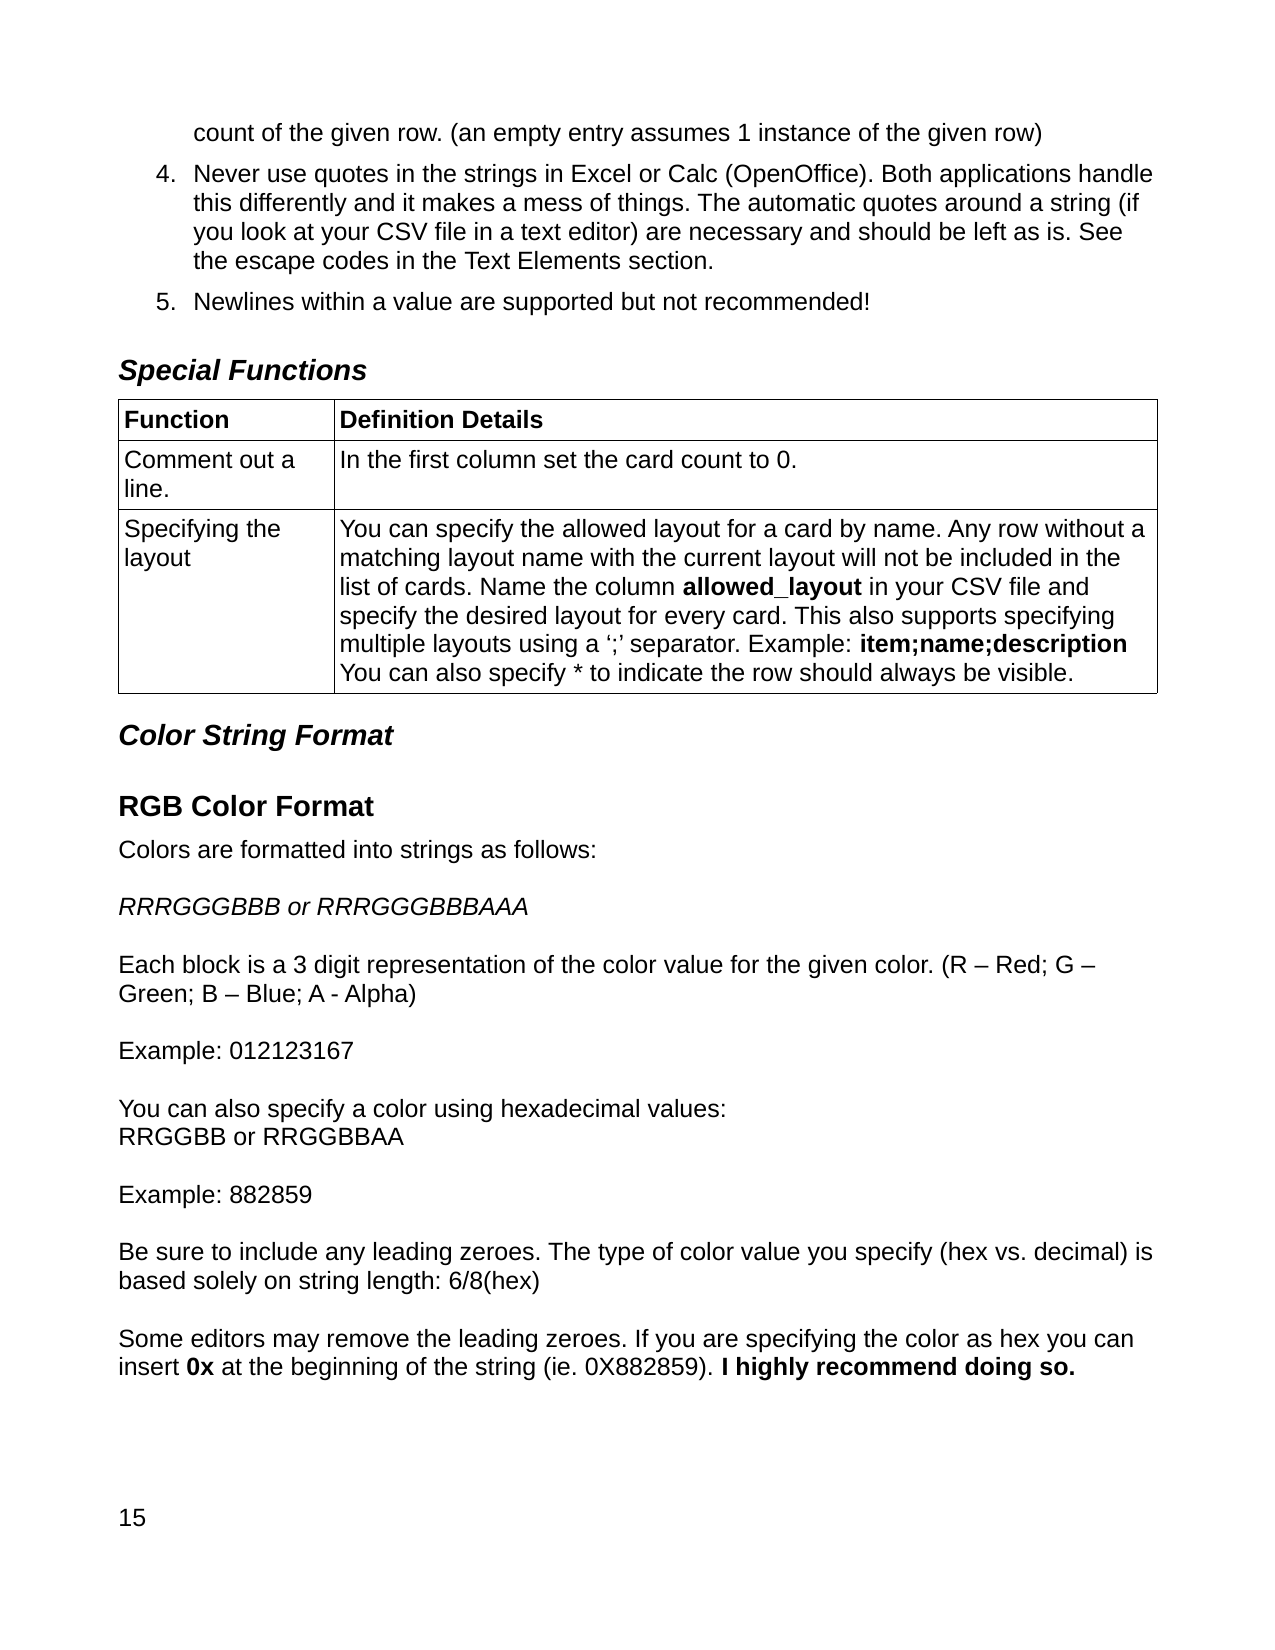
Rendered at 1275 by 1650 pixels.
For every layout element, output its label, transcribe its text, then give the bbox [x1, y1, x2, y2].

text You can also specify a color using hexadecimal values: [118, 1093, 1157, 1122]
text Example: 012123167 [118, 1036, 1157, 1065]
list Never use quotes in the strings in Excel or Calc (OpenOffice). Both applications handle this differently and it makes a mess of things. The automatic quotes around a string (if you look at your CSV file in a text editor) are necessary and should be left as is. See the escape codes in the Text Elements section. [156, 159, 1157, 274]
subtitle Special Functions [118, 353, 1157, 387]
subtitle Color String Format [118, 718, 1157, 751]
subtitle RGB Color Format [118, 789, 1157, 822]
text Be sure to include any leading zeroes. The type of color value you specify (hex vs. decimal) is based solely on string length: 6/8(hex) [118, 1237, 1157, 1295]
table_header Definition Details [335, 400, 1157, 439]
table_cell You can specify the allowed layout for a card by name. Any row without a matching layout name with the current layout will not be included in the list of cards. Name the column allowed_layout in your CSV file and specify the desired layout for every card. This also supports specifying multiple layouts using a ‘;’ separator. Example: item;name;description You can also specify * to indicate the row should always be visible. [335, 510, 1157, 693]
text Example: 882859 [118, 1180, 1157, 1208]
text RRRGGGBBB or RRRGGGBBBAAA [118, 892, 1157, 921]
text RRGGBB or RRGGBBAA [118, 1122, 1157, 1151]
text Some editors may remove the leading zeroes. If you are specifying the color as hex you can insert 0x at the beginning of the string (ie. 0X882859). I highly recommend doing so. [118, 1323, 1157, 1381]
text Each block is a 3 digit representation of the color value for the given color. (R – Red; G – Green; B – Blue; A - Alpha) [118, 950, 1157, 1007]
table_cell In the first column set the card count to 0. [335, 441, 1157, 508]
text Colors are formatted into strings as follows: [118, 835, 1157, 863]
list count of the given row. (an empty entry assumes 1 instance of the given row) [156, 118, 1157, 147]
table_header Function [119, 400, 334, 439]
list Newlines within a value are supported but not recommended! [156, 287, 1157, 316]
table_cell Specifying the layout [119, 510, 334, 693]
table_cell Comment out a line. [119, 441, 334, 508]
